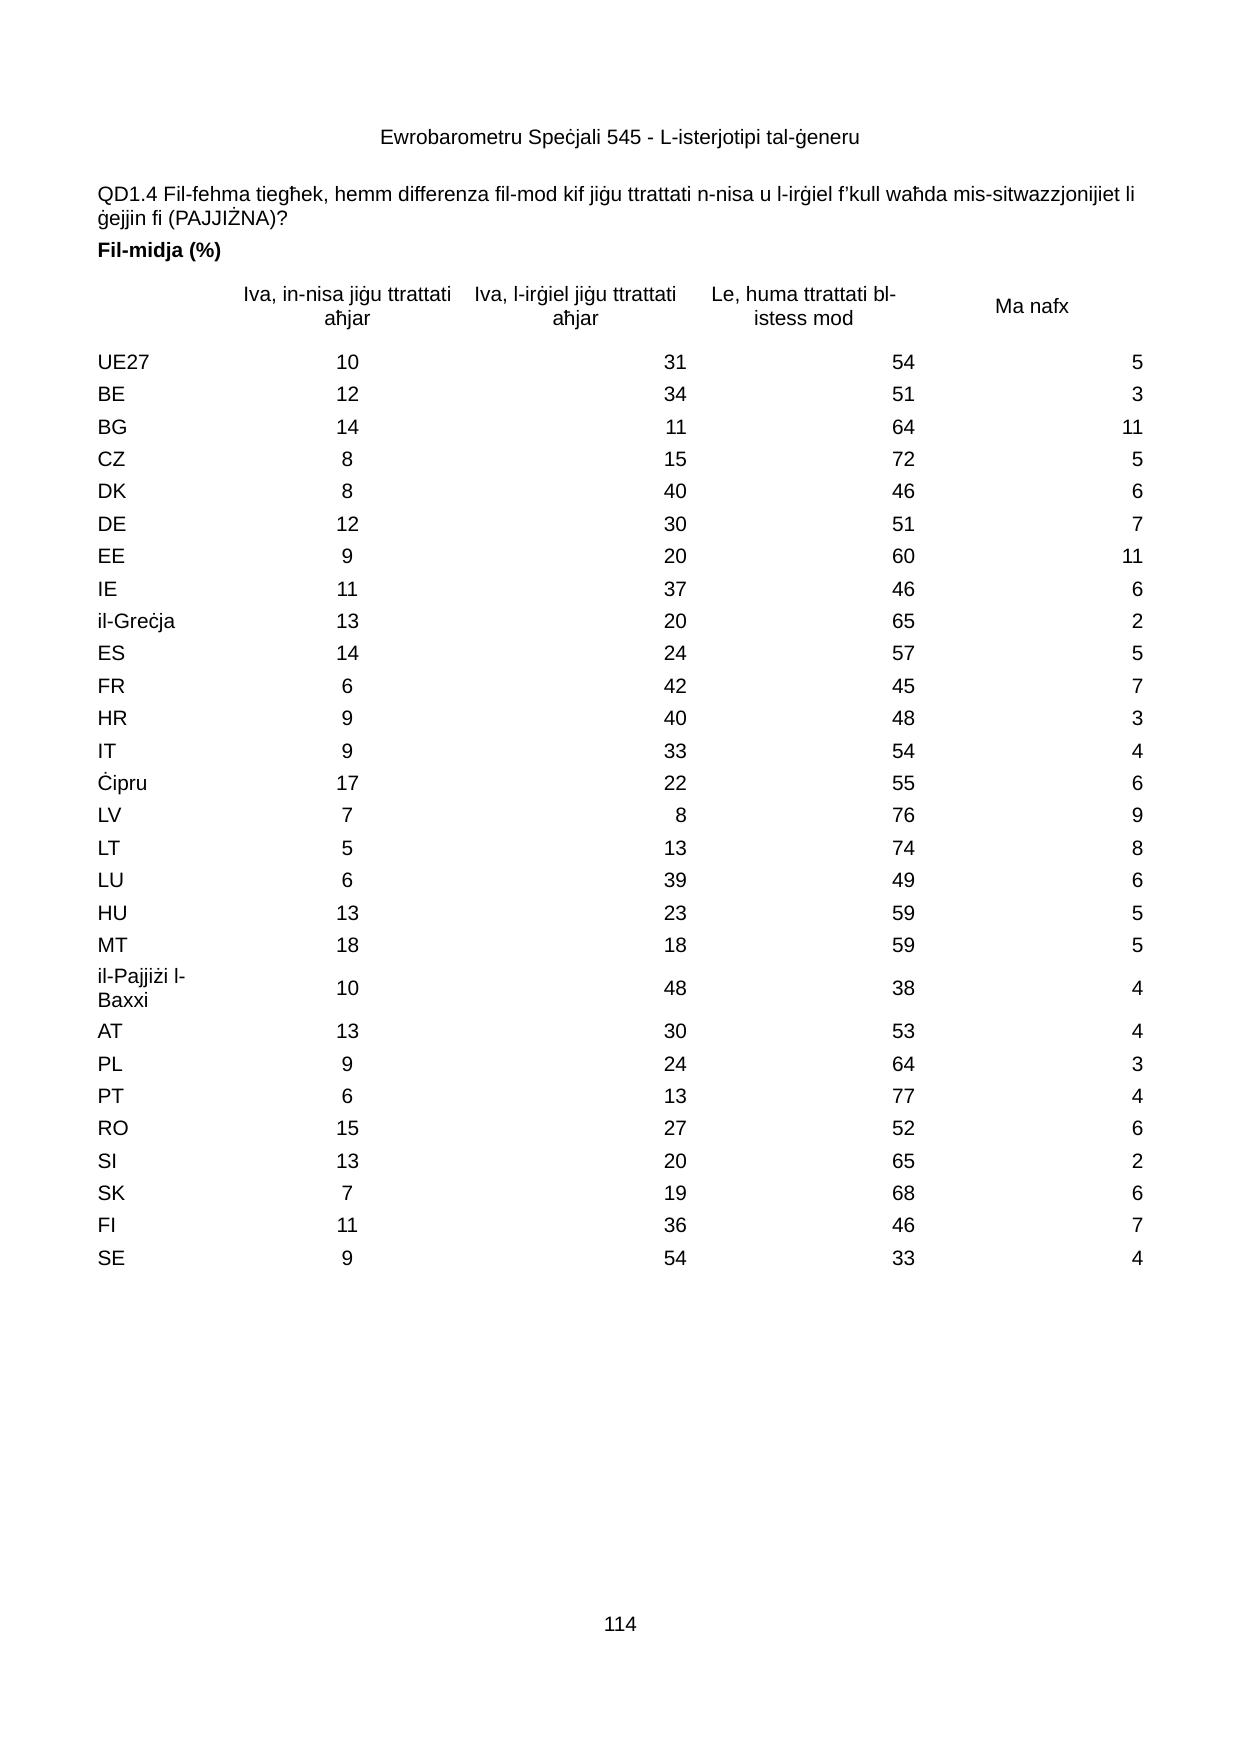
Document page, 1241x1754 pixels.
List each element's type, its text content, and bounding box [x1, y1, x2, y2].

table_cell ES [95, 637, 233, 669]
table_cell 11 [233, 572, 461, 605]
table_cell 49 [690, 864, 918, 896]
table_cell 2 [918, 605, 1146, 637]
table_cell 3 [918, 702, 1146, 734]
table_cell 13 [233, 1144, 461, 1177]
table_cell 72 [690, 443, 918, 475]
table_cell 17 [233, 767, 461, 799]
table_cell 24 [461, 1047, 689, 1079]
table_cell 30 [461, 1015, 689, 1047]
table_cell 5 [233, 831, 461, 864]
table_cell 9 [233, 734, 461, 767]
table_cell 7 [233, 799, 461, 831]
table_cell 22 [461, 767, 689, 799]
table_cell 64 [690, 410, 918, 443]
table_cell Ċipru [95, 767, 233, 799]
table_cell 38 [690, 961, 918, 1015]
table_cell 9 [233, 702, 461, 734]
table_cell 77 [690, 1080, 918, 1112]
table_header QD1.4 Fil-fehma tiegħek, hemm differenza fil-mod kif jiġu ttrattati n-nisa u l-irġiel f’kull waħda mis-sitwazzjonijiet li ġejjin fi (PAJJIŻNA)? [95, 178, 1146, 234]
table_cell il-Pajjiżi l-Baxxi [95, 961, 233, 1015]
table_cell 9 [233, 540, 461, 572]
table_cell 20 [461, 605, 689, 637]
table_cell 5 [918, 896, 1146, 929]
table_cell FI [95, 1209, 233, 1242]
table_cell 9 [233, 1242, 461, 1274]
table_cell 6 [918, 864, 1146, 896]
table_cell 74 [690, 831, 918, 864]
table_cell EE [95, 540, 233, 572]
table_cell Iva, l-irġiel jiġu ttrattati aħjar [461, 266, 689, 346]
table_cell RO [95, 1112, 233, 1144]
table_cell 7 [233, 1177, 461, 1209]
table_cell 39 [461, 864, 689, 896]
table_cell 12 [233, 378, 461, 410]
table_cell AT [95, 1015, 233, 1047]
table_cell Ma nafx [918, 266, 1146, 346]
table_cell 54 [690, 734, 918, 767]
table_cell 11 [918, 540, 1146, 572]
table_cell 76 [690, 799, 918, 831]
table_cell LV [95, 799, 233, 831]
table_cell 54 [461, 1242, 689, 1274]
table_cell 6 [918, 1177, 1146, 1209]
table_cell HR [95, 702, 233, 734]
table_cell 54 [690, 346, 918, 378]
table_cell 6 [233, 1080, 461, 1112]
table_cell BE [95, 378, 233, 410]
table_cell Le, huma ttrattati bl-istess mod [690, 266, 918, 346]
table_cell 20 [461, 540, 689, 572]
table_cell LT [95, 831, 233, 864]
table_cell DK [95, 475, 233, 507]
table_cell 51 [690, 508, 918, 540]
table_cell 33 [690, 1242, 918, 1274]
table_cell IE [95, 572, 233, 605]
table_cell 9 [233, 1047, 461, 1079]
table_cell 65 [690, 1144, 918, 1177]
table_cell 13 [233, 1015, 461, 1047]
table_cell 64 [690, 1047, 918, 1079]
table_cell 15 [461, 443, 689, 475]
table_cell 7 [918, 508, 1146, 540]
table_cell 40 [461, 475, 689, 507]
table_cell 57 [690, 637, 918, 669]
table_cell 27 [461, 1112, 689, 1144]
table_cell SI [95, 1144, 233, 1177]
table_cell 7 [918, 1209, 1146, 1242]
table_cell 6 [918, 572, 1146, 605]
table_cell 36 [461, 1209, 689, 1242]
table_cell 10 [233, 961, 461, 1015]
table_cell SK [95, 1177, 233, 1209]
table_cell IT [95, 734, 233, 767]
table_cell 4 [918, 1080, 1146, 1112]
table_cell 14 [233, 637, 461, 669]
table_cell 48 [690, 702, 918, 734]
table_cell 5 [918, 443, 1146, 475]
table_cell 13 [233, 605, 461, 637]
table_cell 46 [690, 475, 918, 507]
table_cell 20 [461, 1144, 689, 1177]
table_cell 34 [461, 378, 689, 410]
table_cell 3 [918, 378, 1146, 410]
table_cell 5 [918, 929, 1146, 961]
table_cell 8 [233, 443, 461, 475]
table_cell 40 [461, 702, 689, 734]
table_cell 6 [918, 767, 1146, 799]
table_cell 4 [918, 734, 1146, 767]
table_cell 52 [690, 1112, 918, 1144]
table_cell Iva, in-nisa jiġu ttrattati aħjar [233, 266, 461, 346]
table_cell PL [95, 1047, 233, 1079]
table_cell 23 [461, 896, 689, 929]
table_cell 11 [233, 1209, 461, 1242]
table_cell 53 [690, 1015, 918, 1047]
table_cell 4 [918, 961, 1146, 1015]
table_cell SE [95, 1242, 233, 1274]
table_cell 15 [233, 1112, 461, 1144]
table_cell 60 [690, 540, 918, 572]
table_cell 6 [233, 670, 461, 702]
table_cell 2 [918, 1144, 1146, 1177]
table_cell 45 [690, 670, 918, 702]
table_cell 46 [690, 1209, 918, 1242]
table_cell 8 [461, 799, 689, 831]
table_cell 68 [690, 1177, 918, 1209]
table_cell BG [95, 410, 233, 443]
table_cell 5 [918, 346, 1146, 378]
table_cell PT [95, 1080, 233, 1112]
table_cell MT [95, 929, 233, 961]
table_cell UE27 [95, 346, 233, 378]
table_cell 65 [690, 605, 918, 637]
table_cell 55 [690, 767, 918, 799]
table_cell LU [95, 864, 233, 896]
table_cell il-Greċja [95, 605, 233, 637]
table_cell 4 [918, 1015, 1146, 1047]
table_cell 42 [461, 670, 689, 702]
table_cell 13 [461, 1080, 689, 1112]
table_cell 19 [461, 1177, 689, 1209]
table_cell 48 [461, 961, 689, 1015]
table_cell 18 [233, 929, 461, 961]
table_cell Fil-midja (%) [95, 234, 1146, 266]
table_cell 13 [233, 896, 461, 929]
table_cell 14 [233, 410, 461, 443]
table_cell 6 [233, 864, 461, 896]
table_cell 24 [461, 637, 689, 669]
table_cell 33 [461, 734, 689, 767]
table_cell 12 [233, 508, 461, 540]
table_cell 8 [233, 475, 461, 507]
table_cell 8 [918, 831, 1146, 864]
table_cell 13 [461, 831, 689, 864]
table_cell DE [95, 508, 233, 540]
table_cell 11 [461, 410, 689, 443]
table_cell 10 [233, 346, 461, 378]
table_cell 6 [918, 1112, 1146, 1144]
table_cell CZ [95, 443, 233, 475]
table_cell 37 [461, 572, 689, 605]
table_cell 11 [918, 410, 1146, 443]
table_cell 51 [690, 378, 918, 410]
table_cell 59 [690, 896, 918, 929]
table_cell 3 [918, 1047, 1146, 1079]
table_cell 9 [918, 799, 1146, 831]
table_cell 31 [461, 346, 689, 378]
table_cell 4 [918, 1242, 1146, 1274]
table_cell 46 [690, 572, 918, 605]
table_cell 7 [918, 670, 1146, 702]
table_cell 18 [461, 929, 689, 961]
table_cell FR [95, 670, 233, 702]
table_cell 30 [461, 508, 689, 540]
table_cell 5 [918, 637, 1146, 669]
table_cell 6 [918, 475, 1146, 507]
table_cell 59 [690, 929, 918, 961]
table_cell [95, 266, 233, 346]
table_cell HU [95, 896, 233, 929]
